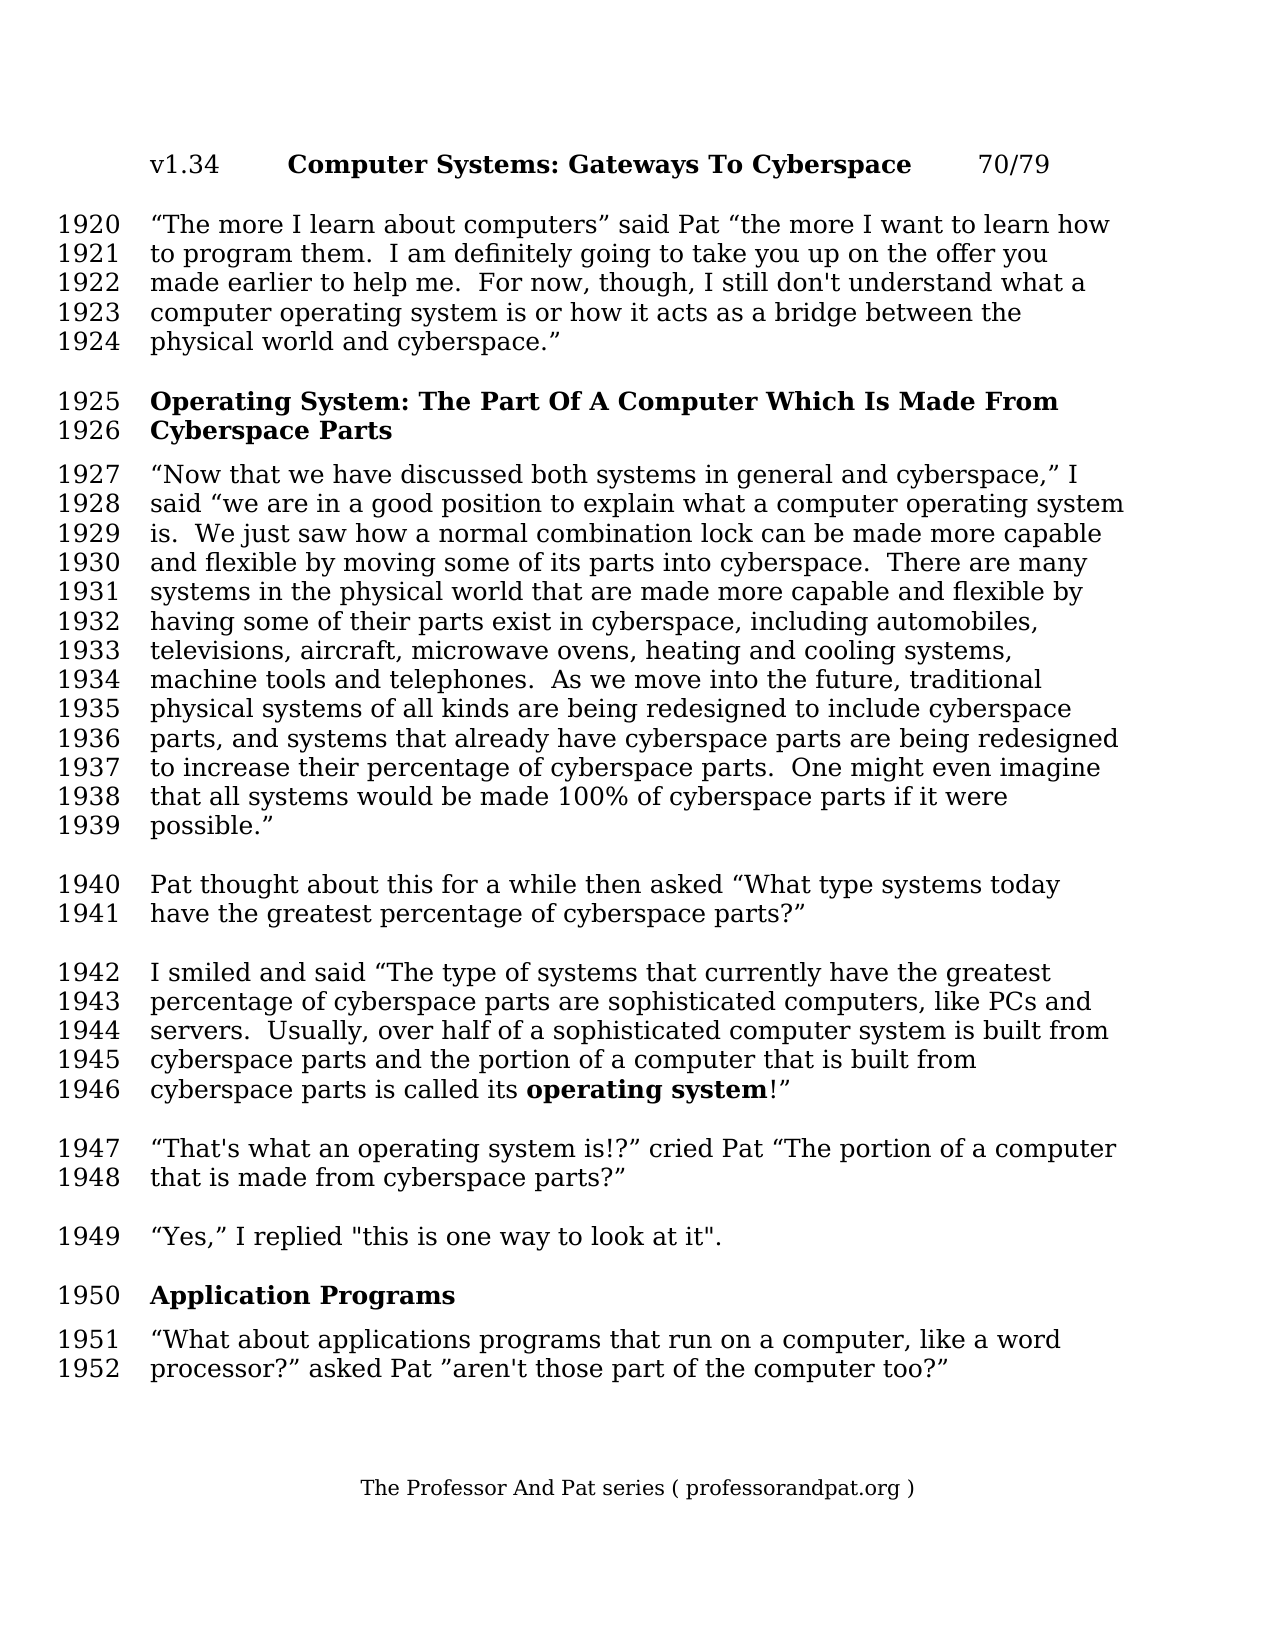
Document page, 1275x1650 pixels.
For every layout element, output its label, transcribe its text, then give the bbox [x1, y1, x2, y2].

text Pat thought about this for a while then asked “What type systems today have the greatest percentage of cyberspace parts?” [150, 870, 1125, 929]
subtitle Application Programs [150, 1281, 1125, 1310]
text I smiled and said “The type of systems that currently have the greatest percentage of cyberspace parts are sophisticated computers, like PCs and servers. Usually, over half of a sophisticated computer system is built from cyberspace parts and the portion of a computer that is built from cyberspace parts is called its operating system!” [150, 958, 1125, 1104]
text “That's what an operating system is!?” cried Pat “The portion of a computer that is made from cyberspace parts?” [150, 1134, 1125, 1192]
text “Now that we have discussed both systems in general and cyberspace,” I said “we are in a good position to explain what a computer operating system is. We just saw how a normal combination lock can be made more capable and flexible by moving some of its parts into cyberspace. There are many systems in the physical world that are made more capable and flexible by having some of their parts exist in cyberspace, including automobiles, televisions, aircraft, microwave ovens, heating and cooling systems, machine tools and telephones. As we move into the future, traditional physical systems of all kinds are being redesigned to include cyberspace parts, and systems that already have cyberspace parts are being redesigned to increase their percentage of cyberspace parts. One might even imagine that all systems would be made 100% of cyberspace parts if it were possible.” [150, 460, 1125, 841]
subtitle Operating System: The Part Of A Computer Which Is Made From Cyberspace Parts [150, 386, 1125, 445]
text “Yes,” I replied "this is one way to look at it". [150, 1222, 1125, 1251]
text “What about applications programs that run on a computer, like a word processor?” asked Pat ”aren't those part of the computer too?” [150, 1325, 1125, 1384]
text “The more I learn about computers” said Pat “the more I want to learn how to program them. I am definitely going to take you up on the offer you made earlier to help me. For now, though, I still don't understand what a computer operating system is or how it acts as a bridge between the physical world and cyberspace.” [150, 210, 1125, 356]
